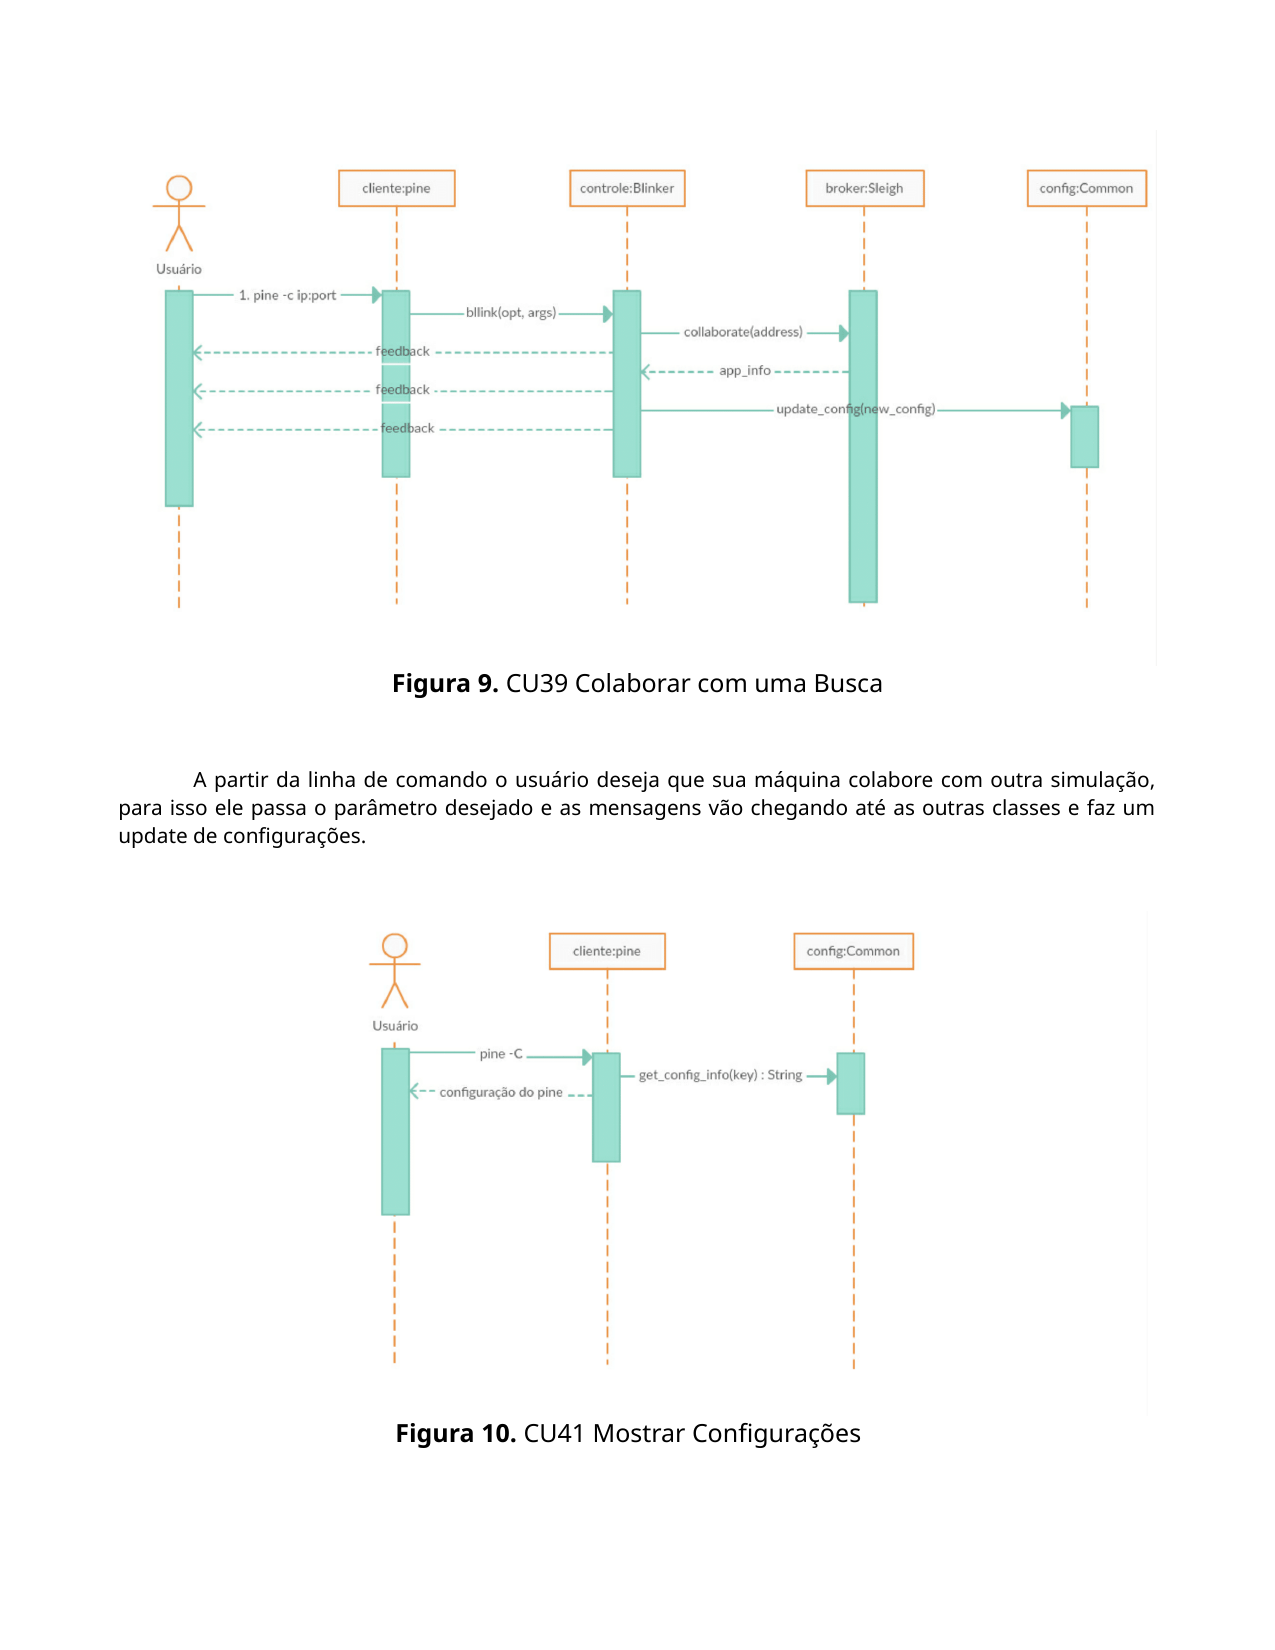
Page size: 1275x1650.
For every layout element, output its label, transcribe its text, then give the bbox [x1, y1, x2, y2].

text Figura 10. CU41 Mostrar Configurações [109, 1416, 1148, 1450]
text Figura 9. CU39 Colaborar com uma Busca [118, 666, 1157, 700]
picture [108, 911, 1148, 1416]
picture [118, 130, 1157, 666]
text A partir da linha de comando o usuário deseja que sua máquina colabore com outra simulação, para isso ele passa o parâmetro desejado e as mensagens vão chegando até as outras classes e faz um update de configurações. [118, 765, 1157, 850]
